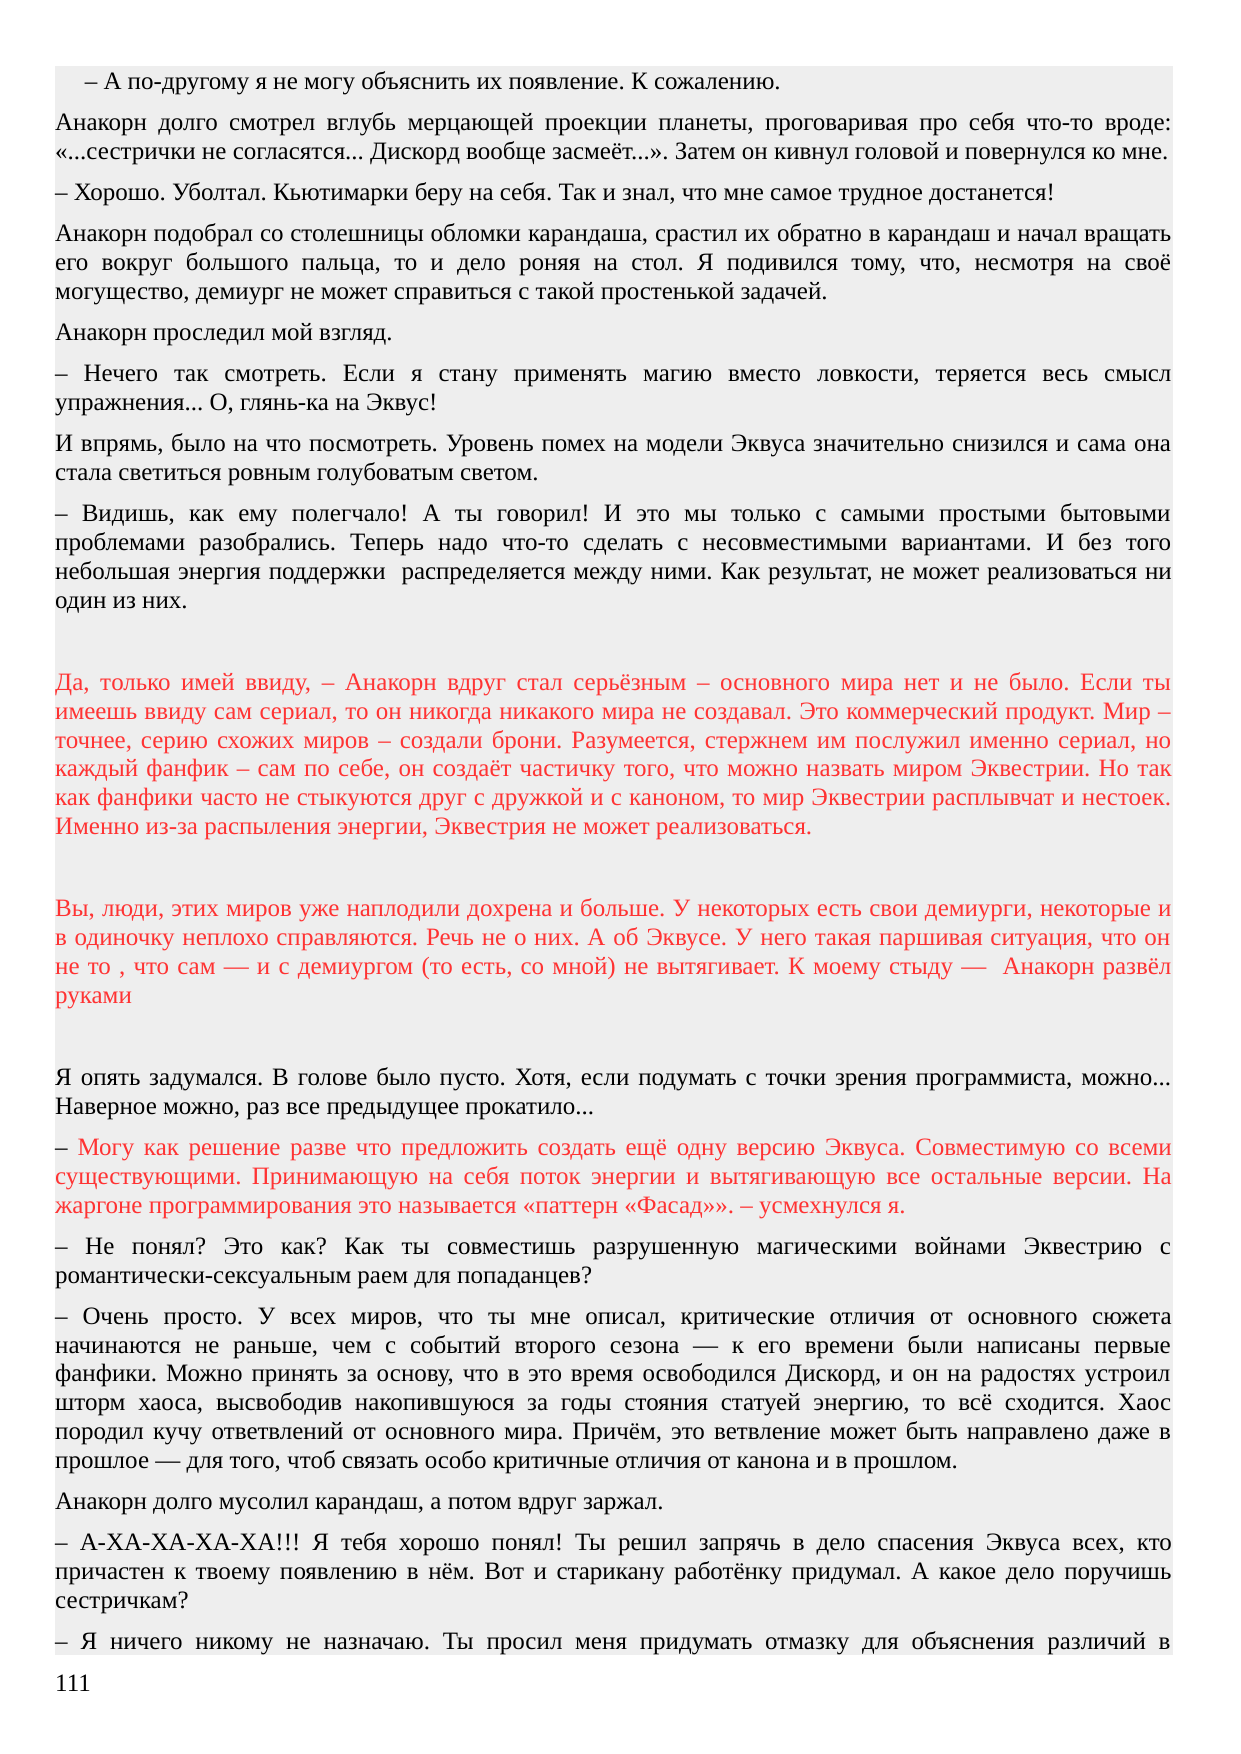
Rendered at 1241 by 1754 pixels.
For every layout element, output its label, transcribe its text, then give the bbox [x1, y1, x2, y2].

text Анакорн долго мусолил карандаш, а потом вдруг заржал. [55, 1486, 1173, 1515]
text – Могу как решение разве что предложить создать ещё одну версию Эквуса. Совместимую со всеми существующими. Принимающую на себя поток энергии и вытягивающую все остальные версии. На жаргоне программирования это называется «паттерн «Фасад»». – усмехнулся я. [55, 1132, 1173, 1218]
text – А по-другому я не могу объяснить их появление. К сожалению. [55, 66, 1173, 95]
text Вы, люди, этих миров уже наплодили дохрена и больше. У некоторых есть свои демиурги, некоторые и в одиночку неплохо справляются. Речь не о них. А об Эквусе. У него такая паршивая ситуация, что он не то , что сам — и с демиургом (то есть, со мной) не вытягивает. К моему стыду — Анакорн развёл руками [55, 893, 1173, 1008]
text И впрямь, было на что посмотреть. Уровень помех на модели Эквуса значительно снизился и сама она стала светиться ровным голубоватым светом. [55, 428, 1173, 486]
text Анакорн долго смотрел вглубь мерцающей проекции планеты, проговаривая про себя что-то вроде: «...сестрички не согласятся... Дискорд вообще засмеёт...». Затем он кивнул головой и повернулся ко мне. [55, 107, 1173, 165]
text – Видишь, как ему полегчало! А ты говорил! И это мы только с самыми простыми бытовыми проблемами разобрались. Теперь надо что-то сделать с несовместимыми вариантами. И без того небольшая энергия поддержки распределяется между ними. Как результат, не может реализоваться ни один из них. [55, 498, 1173, 613]
text – Не понял? Это как? Как ты совместишь разрушенную магическими войнами Эквестрию с романтически-сексуальным раем для попаданцев? [55, 1231, 1173, 1288]
text Анакорн проследил мой взгляд. [55, 317, 1173, 346]
text Да, только имей ввиду, – Анакорн вдруг стал серьёзным – основного мира нет и не было. Если ты имеешь ввиду сам сериал, то он никогда никакого мира не создавал. Это коммерческий продукт. Мир – точнее, серию схожих миров – создали брони. Разумеется, стержнем им послужил именно сериал, но каждый фанфик – сам по себе, он создаёт частичку того, что можно назвать миром Эквестрии. Но так как фанфики часто не стыкуются друг с дружкой и с каноном, то мир Эквестрии расплывчат и нестоек. Именно из-за распыления энергии, Эквестрия не может реализоваться. [55, 667, 1173, 840]
text – Нечего так смотреть. Если я стану применять магию вместо ловкости, теряется весь смысл упражнения... О, глянь-ка на Эквус! [55, 358, 1173, 416]
text Анакорн подобрал со столешницы обломки карандаша, срастил их обратно в карандаш и начал вращать его вокруг большого пальца, то и дело роняя на стол. Я подивился тому, что, несмотря на своё могущество, демиург не может справиться с такой простенькой задачей. [55, 218, 1173, 305]
text – Хорошо. Уболтал. Кьютимарки беру на себя. Так и знал, что мне самое трудное достанется! [55, 177, 1173, 206]
text – Очень просто. У всех миров, что ты мне описал, критические отличия от основного сюжета начинаются не раньше, чем с событий второго сезона — к его времени были написаны первые фанфики. Можно принять за основу, что в это время освободился Дискорд, и он на радостях устроил шторм хаоса, высвободив накопившуюся за годы стояния статуей энергию, то всё сходится. Хаос породил кучу ответвлений от основного мира. Причём, это ветвление может быть направлено даже в прошлое — для того, чтоб связать особо критичные отличия от канона и в прошлом. [55, 1301, 1173, 1473]
text – Я ничего никому не назначаю. Ты просил меня придумать отмазку для объяснения различий в [55, 1626, 1173, 1655]
text – А-ХА-ХА-ХА-ХА!!! Я тебя хорошо понял! Ты решил запрячь в дело спасения Эквуса всех, кто причастен к твоему появлению в нём. Вот и старикану работёнку придумал. А какое дело поручишь сестричкам? [55, 1527, 1173, 1613]
text Я опять задумался. В голове было пусто. Хотя, если подумать с точки зрения программиста, можно... Наверное можно, раз все предыдущее прокатило... [55, 1062, 1173, 1120]
